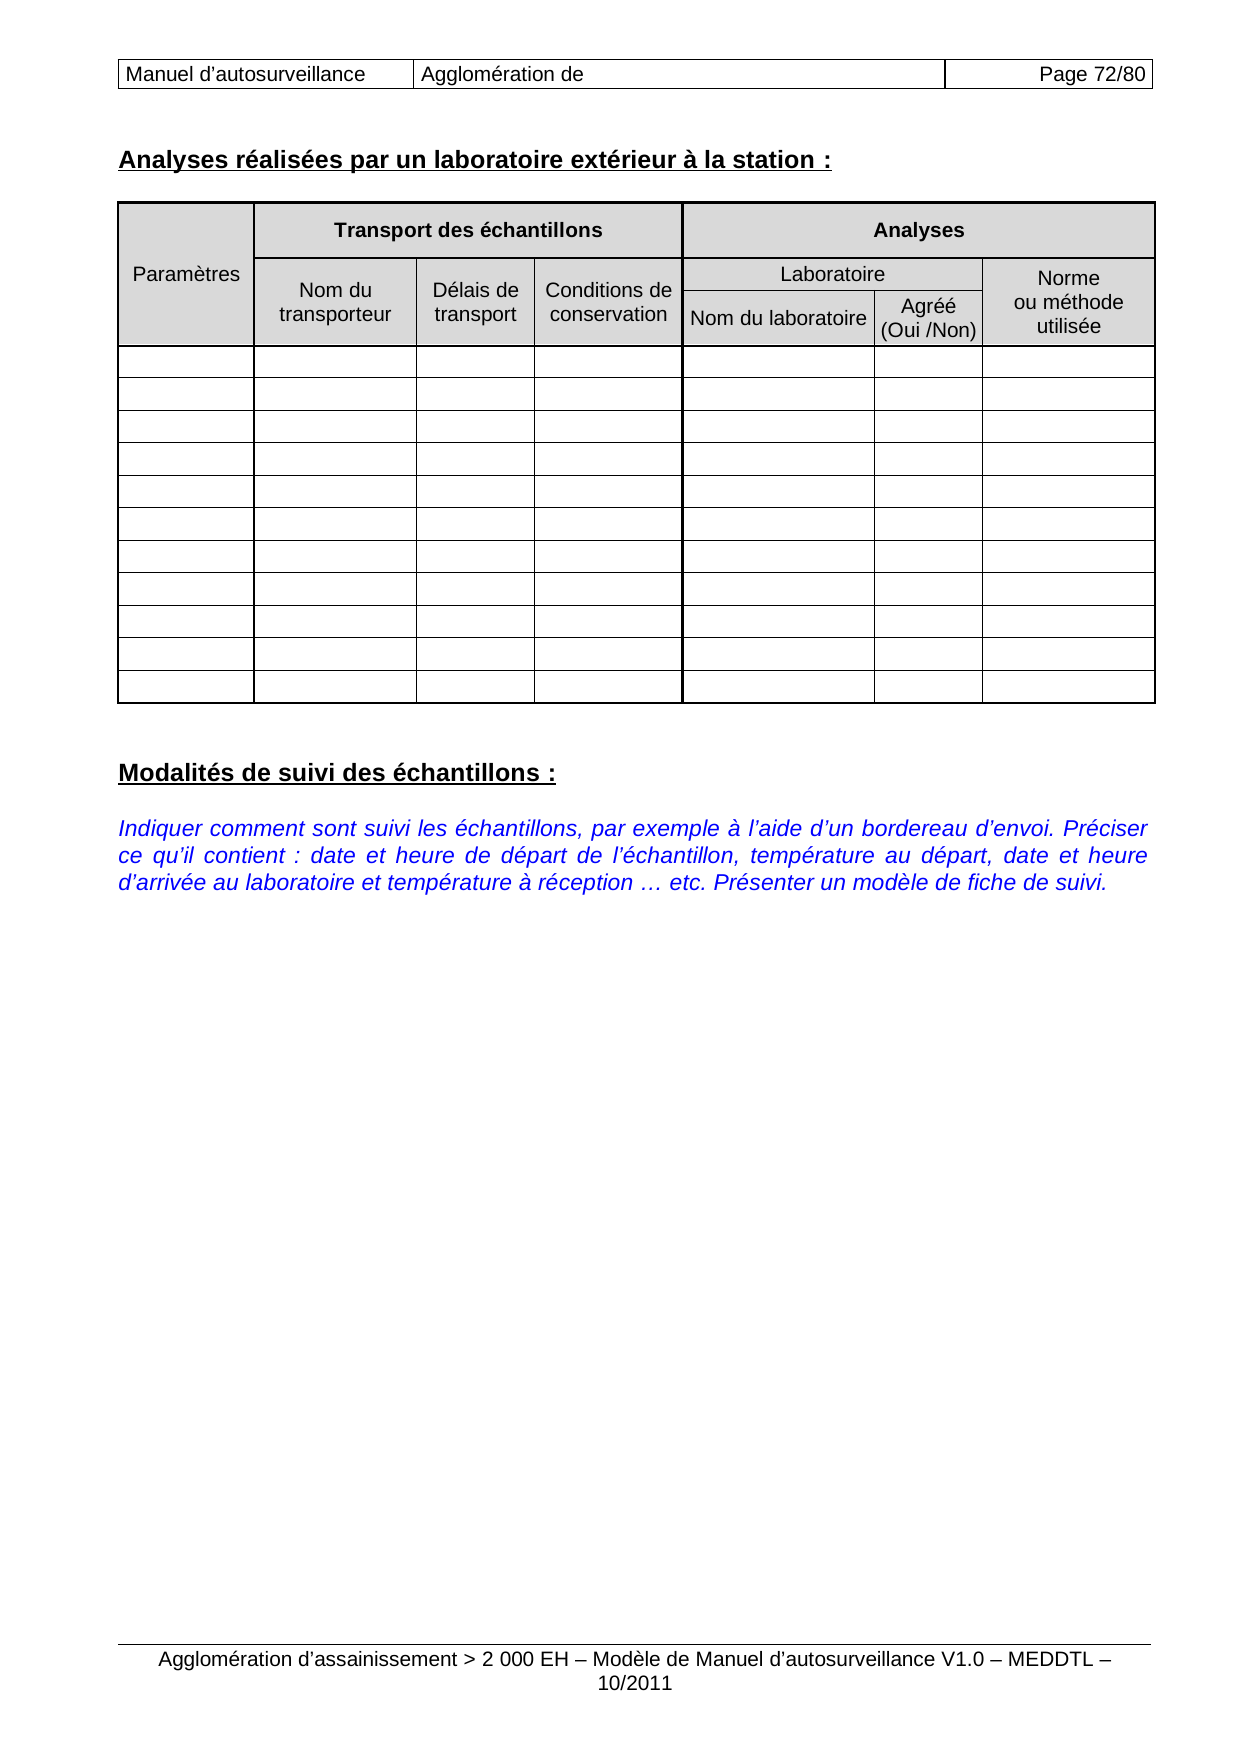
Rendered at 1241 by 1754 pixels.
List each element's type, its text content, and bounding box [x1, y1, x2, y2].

table_header Analyses [684, 204, 1154, 257]
table_cell [983, 671, 1154, 702]
table_cell [535, 508, 681, 539]
table_cell [983, 606, 1154, 637]
table_cell [983, 476, 1154, 507]
table_cell [535, 347, 681, 377]
table_cell [983, 347, 1154, 377]
table_cell [535, 541, 681, 572]
table_cell [684, 508, 874, 539]
table_cell [417, 508, 534, 539]
table_cell [875, 443, 982, 474]
table_cell [983, 411, 1154, 442]
table_cell [535, 476, 681, 507]
table_cell [684, 378, 874, 409]
table_cell [255, 443, 416, 474]
table_header Paramètres [119, 204, 253, 344]
text Analyses réalisées par un laboratoire extérieur à la station : [118, 145, 1151, 174]
table_cell [684, 411, 874, 442]
table_cell [417, 573, 534, 604]
table_cell [535, 606, 681, 637]
table_cell [119, 541, 253, 572]
table_cell [255, 671, 416, 702]
table_cell [875, 411, 982, 442]
table_cell [875, 638, 982, 669]
table_cell [684, 347, 874, 377]
table_cell [875, 573, 982, 604]
table_cell [875, 476, 982, 507]
table_cell [255, 347, 416, 377]
table_cell [417, 638, 534, 669]
table_cell Conditions de conservation [535, 259, 681, 344]
table_cell [535, 671, 681, 702]
table_cell [875, 606, 982, 637]
table_cell [119, 573, 253, 604]
table_cell Norme ou méthode utilisée [983, 259, 1154, 344]
table_cell [255, 378, 416, 409]
table_cell [983, 443, 1154, 474]
table_cell [535, 443, 681, 474]
table_cell [684, 638, 874, 669]
table_cell [535, 411, 681, 442]
table_cell [255, 606, 416, 637]
table_cell [983, 541, 1154, 572]
table_cell [119, 443, 253, 474]
table_cell [417, 671, 534, 702]
table_header Transport des échantillons [255, 204, 681, 257]
table_cell [255, 508, 416, 539]
table_cell [119, 347, 253, 377]
table_cell [119, 378, 253, 409]
table_cell [983, 638, 1154, 669]
table_cell [255, 541, 416, 572]
table_cell [255, 573, 416, 604]
table_cell [119, 671, 253, 702]
table_cell [255, 411, 416, 442]
table_cell [119, 476, 253, 507]
table_cell [684, 541, 874, 572]
table_cell Délais de transport [417, 259, 534, 344]
table_cell [983, 378, 1154, 409]
table_cell [255, 638, 416, 669]
table_cell [417, 606, 534, 637]
table_cell Nom du laboratoire [684, 291, 874, 344]
table_cell [119, 638, 253, 669]
table_cell [535, 573, 681, 604]
table_cell [535, 638, 681, 669]
table_cell [684, 671, 874, 702]
table_cell [684, 573, 874, 604]
table_cell [875, 347, 982, 377]
table_cell Laboratoire [684, 259, 982, 290]
table_cell [119, 508, 253, 539]
table_cell [417, 378, 534, 409]
table_cell [875, 378, 982, 409]
table_cell Agréé (Oui /Non) [875, 291, 982, 344]
table_cell [684, 476, 874, 507]
table_cell [417, 347, 534, 377]
table_cell [119, 606, 253, 637]
table_cell [417, 476, 534, 507]
table_cell [875, 671, 982, 702]
table_cell [417, 411, 534, 442]
table_cell [417, 443, 534, 474]
table_cell [684, 606, 874, 637]
table_cell [119, 411, 253, 442]
table_cell [983, 573, 1154, 604]
text Indiquer comment sont suivi les échantillons, par exemple à l’aide d’un bordereau d’envoi. Préciser ce qu’il contient : date et heure de départ de l’échantillon, température au départ, date et heure d’arrivée au laboratoire et température à réception … etc. Présenter un modèle de fiche de suivi. [118, 814, 1151, 896]
table_cell [255, 476, 416, 507]
text Modalités de suivi des échantillons : [118, 758, 1151, 787]
table_cell [684, 443, 874, 474]
table_cell [417, 541, 534, 572]
table_cell Nom du transporteur [255, 259, 416, 344]
table_cell [875, 508, 982, 539]
table_cell [535, 378, 681, 409]
table_cell [875, 541, 982, 572]
table_cell [983, 508, 1154, 539]
